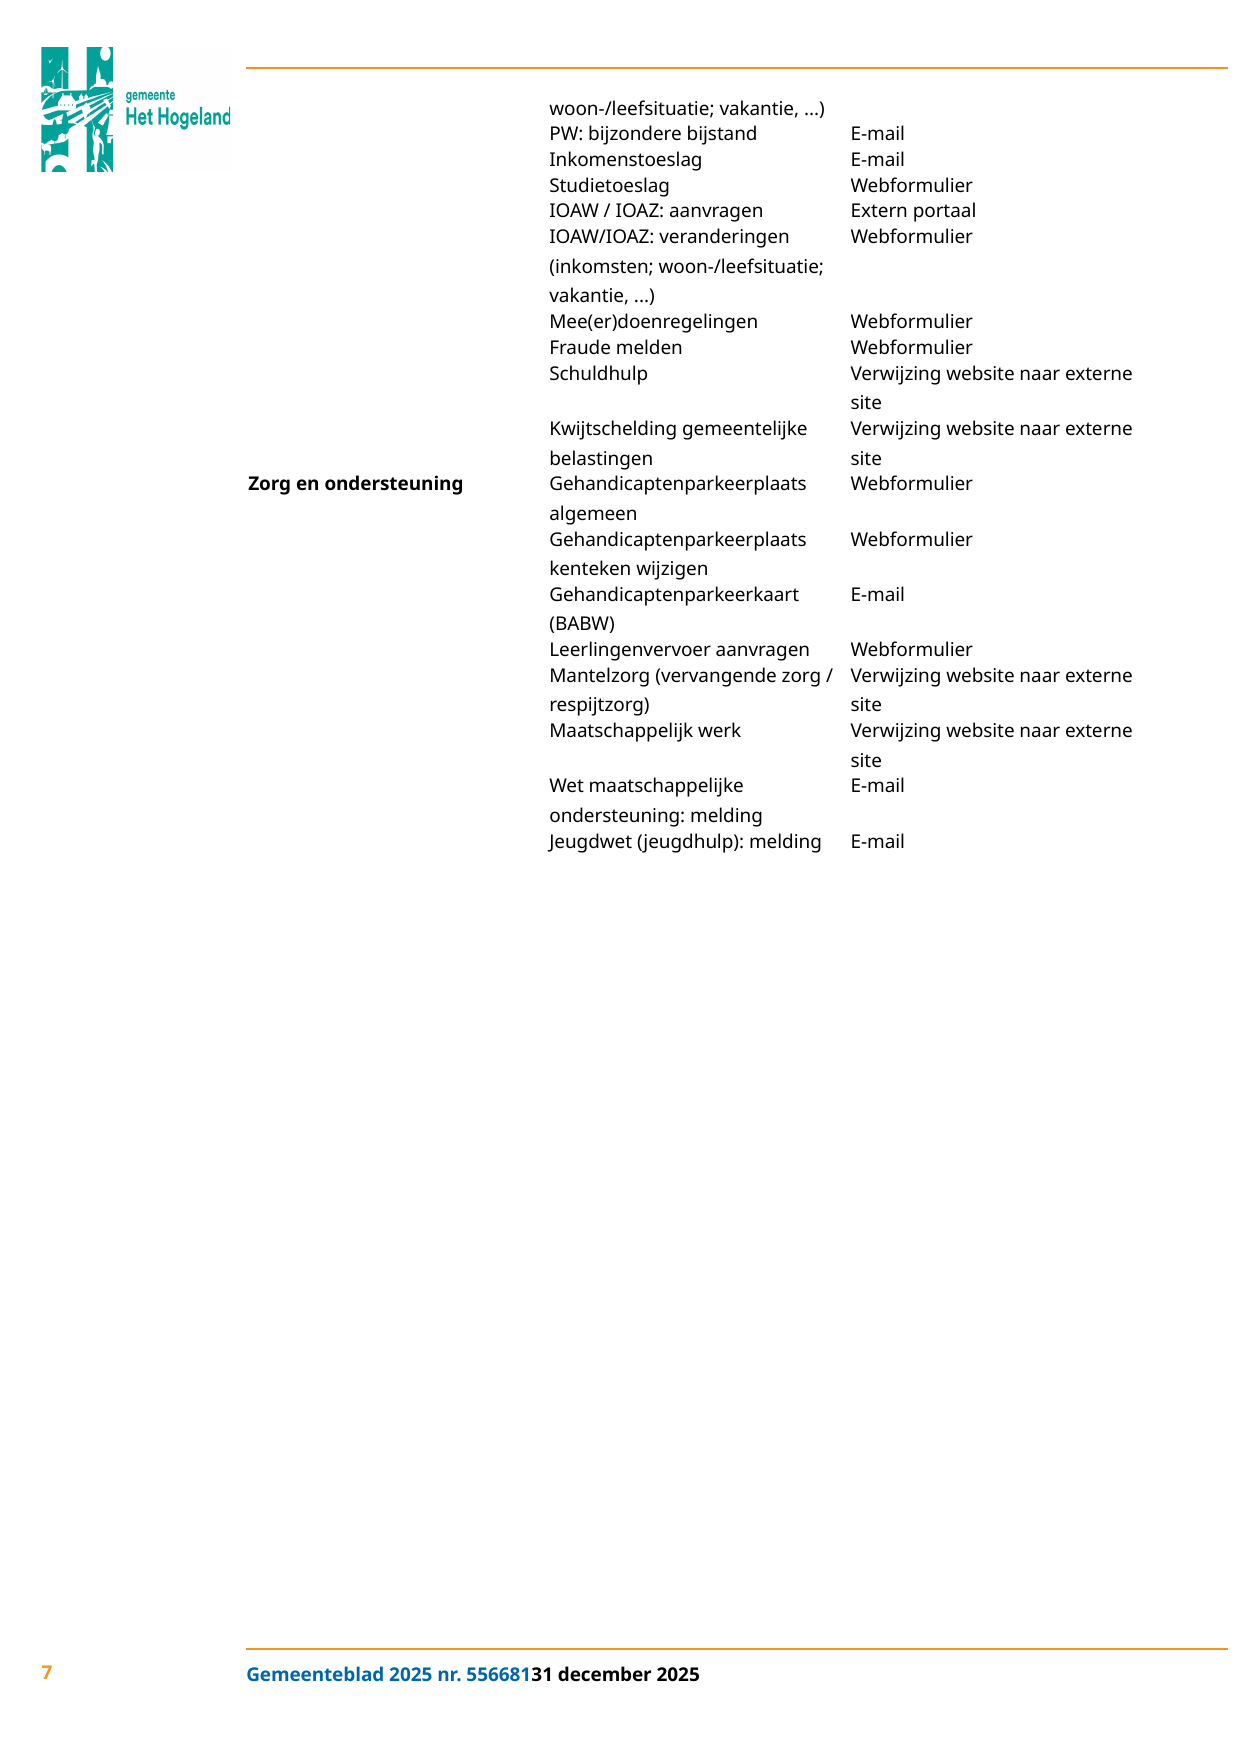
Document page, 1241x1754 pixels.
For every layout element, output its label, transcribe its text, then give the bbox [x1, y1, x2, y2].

table_cell [248, 198, 549, 223]
table_cell Webformulier [850, 526, 1152, 581]
table_cell Inkomenstoeslag [549, 146, 850, 172]
table_cell Leerlingenvervoer aanvragen [549, 636, 850, 662]
table_cell Verwijzing website naar externe site [850, 718, 1152, 773]
table_cell Jeugdwet (jeugdhulp): melding [549, 828, 850, 854]
table_cell E-mail [850, 773, 1152, 828]
table_cell [248, 172, 549, 198]
table_cell Verwijzing website naar externe site [850, 415, 1152, 470]
table_cell Webformulier [850, 308, 1152, 334]
table_cell Mantelzorg (vervangende zorg / respijtzorg) [549, 662, 850, 717]
table_cell E-mail [850, 146, 1152, 172]
table_cell Studietoeslag [549, 172, 850, 198]
table_cell Fraude melden [549, 334, 850, 360]
table_cell [248, 121, 549, 146]
table_cell Zorg en ondersteuning [248, 470, 549, 526]
table_cell Kwijtschelding gemeentelijke belastingen [549, 415, 850, 470]
table_cell Gehandicaptenparkeerkaart (BABW) [549, 581, 850, 636]
table_cell woon-/leef­situatie; vakantie, ...) [549, 95, 850, 121]
table_cell [248, 773, 549, 828]
table_cell Gehandicaptenparkeerplaats kenteken wijzigen [549, 526, 850, 581]
table_cell [248, 95, 549, 121]
table_cell [248, 662, 549, 717]
table_cell [850, 95, 1152, 121]
table_cell Verwijzing website naar externe site [850, 360, 1152, 415]
table_cell IOAW / IOAZ: aanvragen [549, 198, 850, 223]
table_cell IOAW/IOAZ: veranderingen (inkomsten; woon-/leef­situatie; vakantie, ...) [549, 224, 850, 308]
table_cell Mee(er)doenregelingen [549, 308, 850, 334]
table_cell E-mail [850, 828, 1152, 854]
table_cell Webformulier [850, 636, 1152, 662]
table_cell [248, 718, 549, 773]
table_cell [248, 224, 549, 308]
table_cell E-mail [850, 121, 1152, 146]
table_cell [248, 334, 549, 360]
table_cell Verwijzing website naar externe site [850, 662, 1152, 717]
table_cell PW: bijzondere bijstand [549, 121, 850, 146]
table_cell Maatschappelijk werk [549, 718, 850, 773]
table_cell Webformulier [850, 224, 1152, 308]
table_cell [248, 146, 549, 172]
table_cell Wet maatschappelijke ondersteuning: melding [549, 773, 850, 828]
table_cell [248, 581, 549, 636]
table_cell E-mail [850, 581, 1152, 636]
table_cell [248, 360, 549, 415]
table_cell [248, 526, 549, 581]
table_cell Webformulier [850, 172, 1152, 198]
table_cell Webformulier [850, 470, 1152, 526]
table_cell [248, 308, 549, 334]
table_cell [248, 636, 549, 662]
table_cell Extern portaal [850, 198, 1152, 223]
table_cell Schuldhulp [549, 360, 850, 415]
table_cell [248, 415, 549, 470]
table_cell Gehandicaptenparkeerplaats algemeen [549, 470, 850, 526]
table_cell Webformulier [850, 334, 1152, 360]
table_cell [248, 828, 549, 854]
picture [41, 47, 231, 172]
